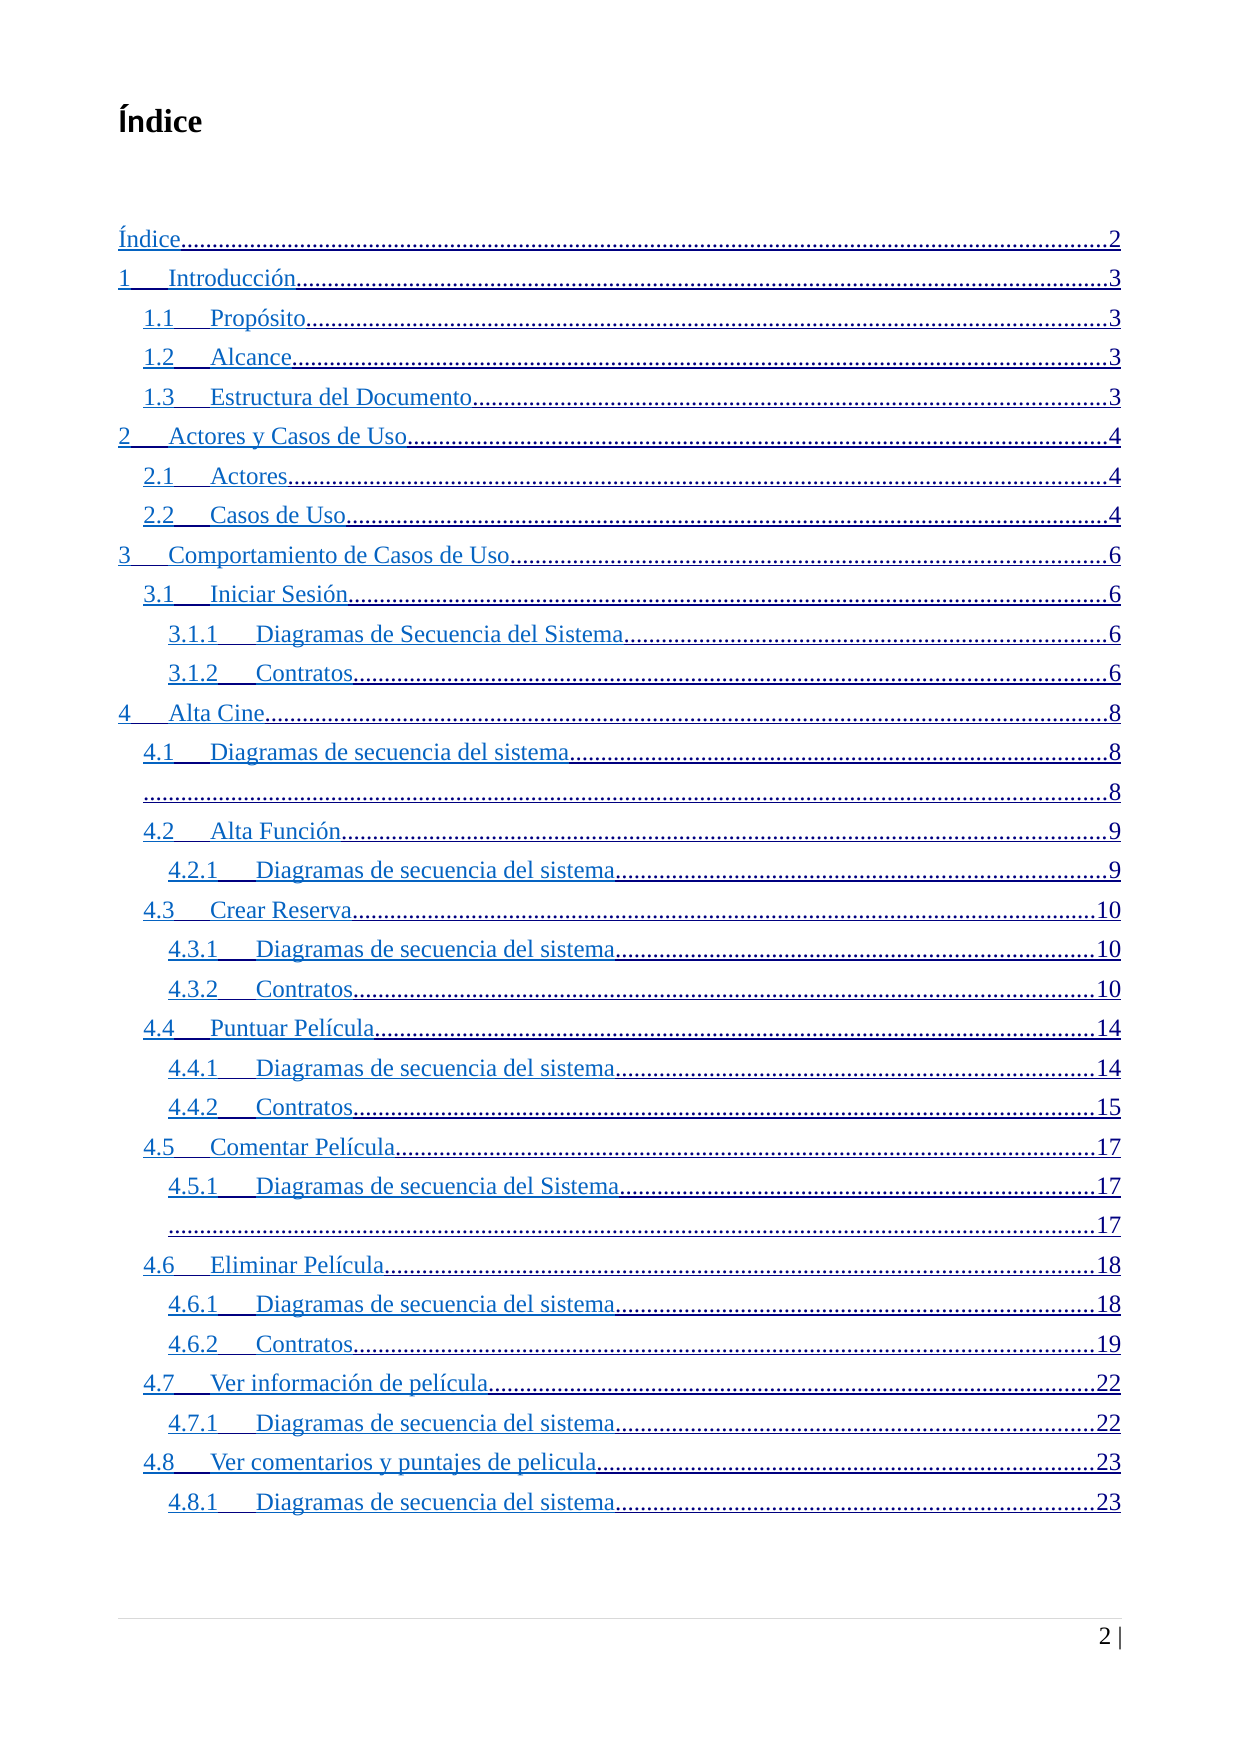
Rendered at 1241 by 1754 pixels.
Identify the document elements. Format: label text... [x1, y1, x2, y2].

text 4.7.1 Diagramas de secuencia del sistema 22 [168, 1408, 1122, 1437]
subtitle Índice [118, 100, 1122, 141]
text 1.2 Alcance 3 [143, 342, 1122, 371]
text 4.5.1 Diagramas de secuencia del Sistema 17 [168, 1171, 1122, 1200]
text 4.8 Ver comentarios y puntajes de pelicula 23 [143, 1447, 1122, 1476]
text 3.1 Iniciar Sesión 6 [143, 579, 1122, 608]
text 3 Comportamiento de Casos de Uso 6 [118, 540, 1122, 569]
text 4.4.1 Diagramas de secuencia del sistema 14 [168, 1053, 1122, 1082]
text 4.6 Eliminar Película 18 [143, 1250, 1122, 1279]
text 1 Introducción 3 [118, 263, 1122, 292]
text 4.4 Puntuar Película 14 [143, 1013, 1122, 1042]
text 2.2 Casos de Uso 4 [143, 500, 1122, 529]
text 2 Actores y Casos de Uso 4 [118, 421, 1122, 450]
text 4.5 Comentar Película 17 [143, 1132, 1122, 1161]
text Índice 2 [118, 224, 1122, 253]
text 2.1 Actores 4 [143, 461, 1122, 490]
text 3.1.2 Contratos 6 [168, 658, 1122, 687]
text 4.2 Alta Función 9 [143, 816, 1122, 845]
text 4.3.1 Diagramas de secuencia del sistema 10 [168, 934, 1122, 963]
text 4.8.1 Diagramas de secuencia del sistema 23 [168, 1487, 1122, 1516]
text 17 [168, 1211, 1122, 1239]
text 4.2.1 Diagramas de secuencia del sistema 9 [168, 855, 1122, 884]
text 4.6.1 Diagramas de secuencia del sistema 18 [168, 1289, 1122, 1318]
text 4.6.2 Contratos 19 [168, 1329, 1122, 1358]
text 8 [143, 777, 1122, 805]
text 4.1 Diagramas de secuencia del sistema 8 [143, 737, 1122, 766]
text 4.3.2 Contratos 10 [168, 974, 1122, 1003]
text 4 Alta Cine 8 [118, 698, 1122, 727]
text 1.3 Estructura del Documento 3 [143, 382, 1122, 411]
text 4.7 Ver información de película 22 [143, 1368, 1122, 1397]
text 4.3 Crear Reserva 10 [143, 895, 1122, 924]
text 4.4.2 Contratos 15 [168, 1092, 1122, 1121]
text 1.1 Propósito 3 [143, 303, 1122, 332]
text 3.1.1 Diagramas de Secuencia del Sistema 6 [168, 619, 1122, 648]
